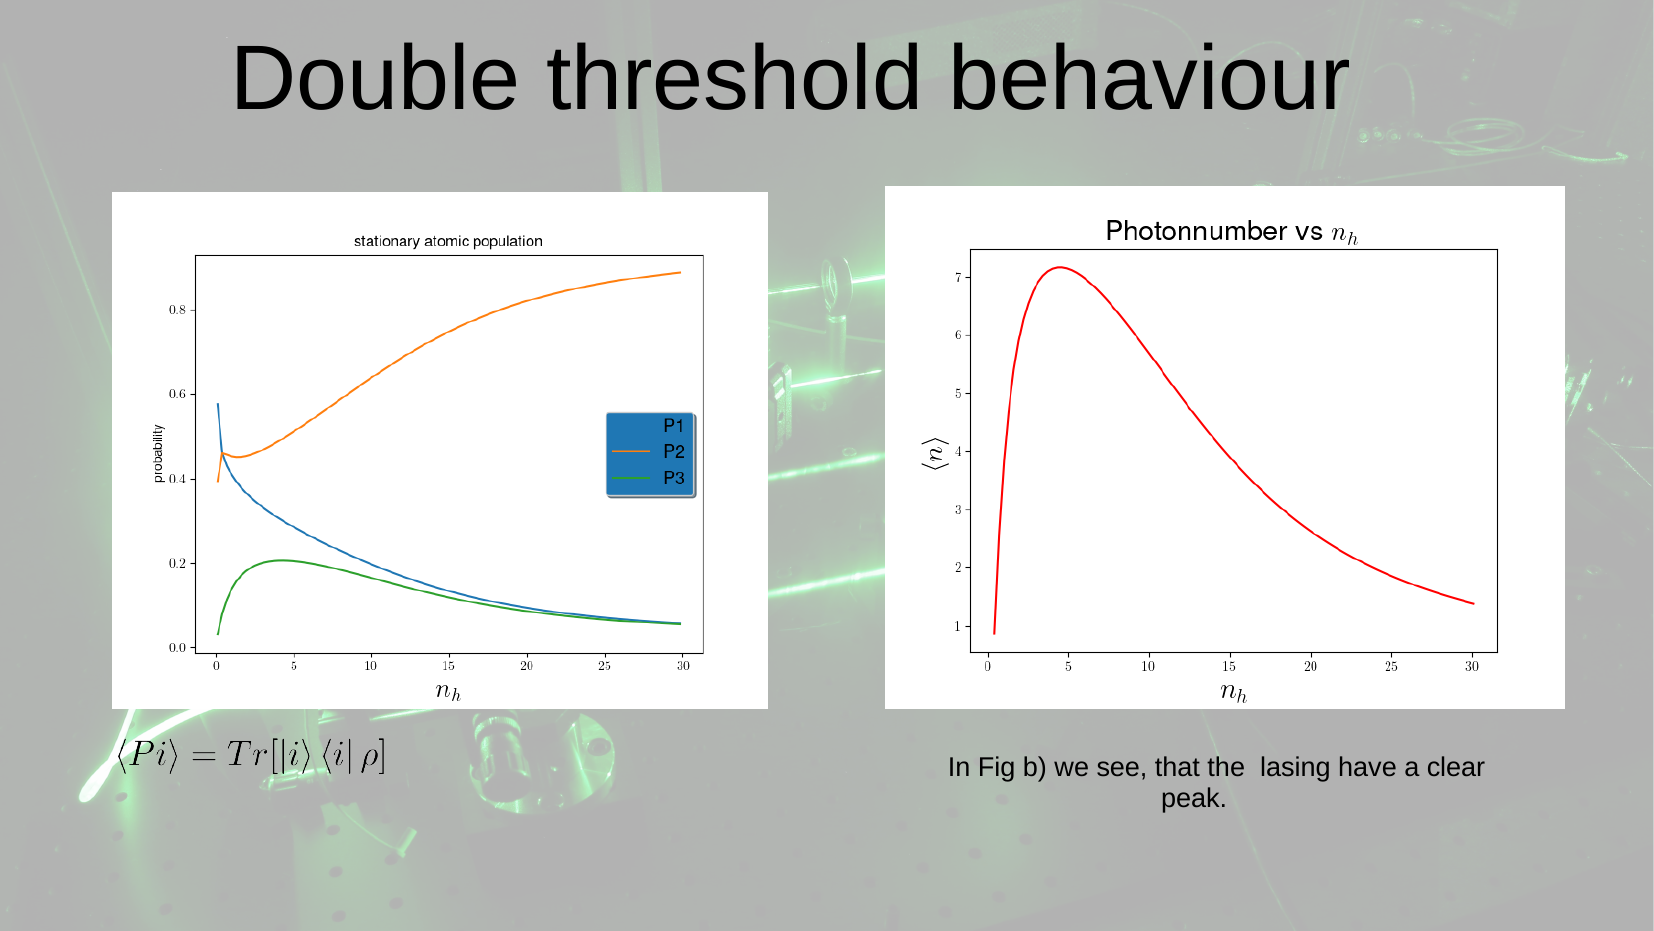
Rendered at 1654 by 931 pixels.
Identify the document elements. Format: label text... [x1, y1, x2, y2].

picture [112, 192, 768, 709]
picture [118, 738, 384, 774]
title Double threshold behaviour [47, 0, 1536, 156]
picture [885, 186, 1565, 709]
subtitle In Fig b) we see, that the lasing have a clear peak. [915, 709, 1518, 931]
